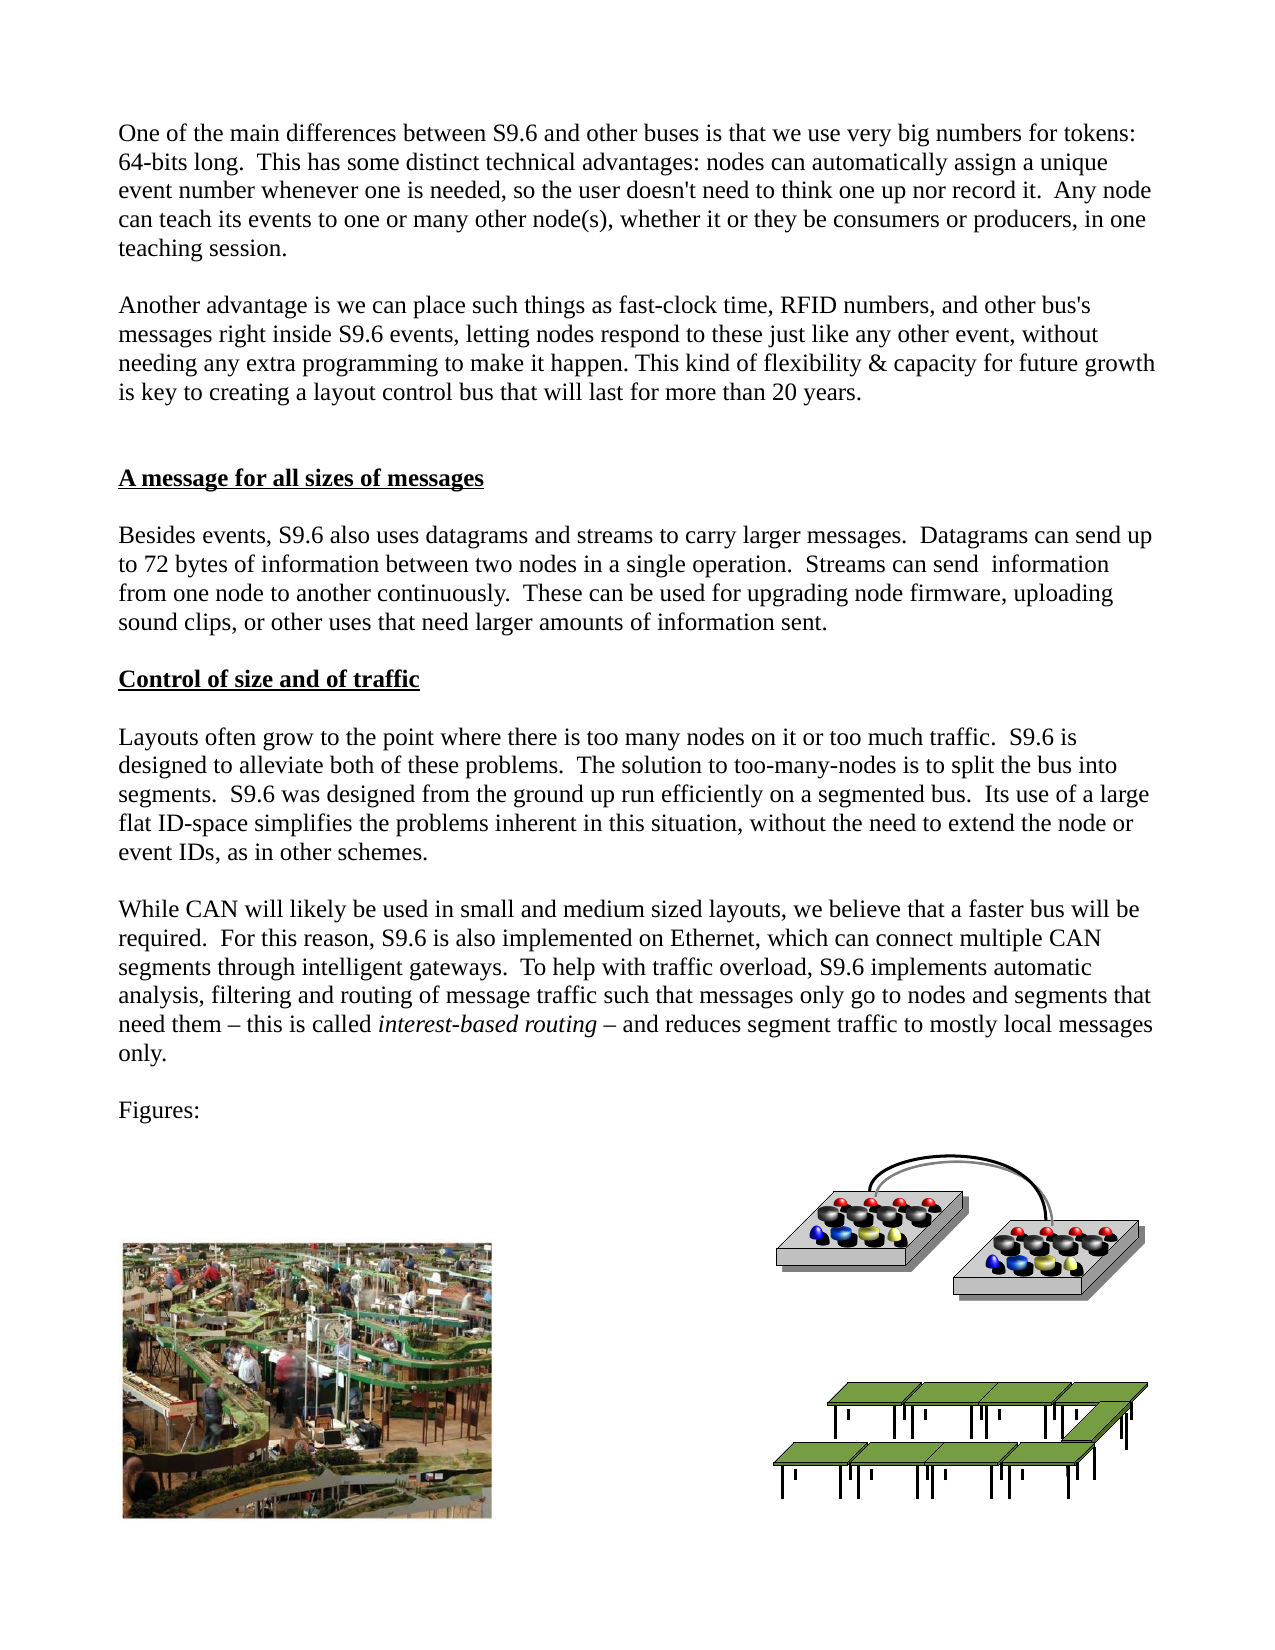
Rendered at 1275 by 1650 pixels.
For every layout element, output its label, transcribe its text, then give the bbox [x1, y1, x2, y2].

picture [118, 1239, 494, 1522]
text Control of size and of traffic [118, 664, 1157, 693]
text A message for all sizes of messages [118, 463, 1157, 492]
text Layouts often grow to the point where there is too many nodes on it or too much traffic. S9.6 is designed to alleviate both of these problems. The solution to too-many-nodes is to split the bus into segments. S9.6 was designed from the ground up run efficiently on a segmented bus. Its use of a large flat ID-space simplifies the problems inherent in this situation, without the need to extend the node or event IDs, as in other schemes. [118, 722, 1157, 866]
text While CAN will likely be used in small and medium sized layouts, we believe that a faster bus will be required. For this reason, S9.6 is also implemented on Ethernet, which can connect multiple CAN segments through intelligent gateways. To help with traffic overload, S9.6 implements automatic analysis, filtering and routing of message traffic such that messages only go to nodes and segments that need them – this is called interest-based routing – and reduces segment traffic to mostly local messages only. [118, 894, 1157, 1067]
text Figures: [118, 1096, 1157, 1124]
text One of the main differences between S9.6 and other buses is that we use very big numbers for tokens: 64-bits long. This has some distinct technical advantages: nodes can automatically assign a unique event number whenever one is needed, so the user doesn't need to think one up nor record it. Any node can teach its events to one or many other node(s), whether it or they be consumers or producers, in one teaching session. [118, 118, 1157, 262]
text Besides events, S9.6 also uses datagrams and streams to carry larger messages. Datagrams can send up to 72 bytes of information between two nodes in a single operation. Streams can send information from one node to another continuously. These can be used for upgrading node firmware, uploading sound clips, or other uses that need larger amounts of information sent. [118, 521, 1157, 636]
text Another advantage is we can place such things as fast-clock time, RFID numbers, and other bus's messages right inside S9.6 events, letting nodes respond to these just like any other event, without needing any extra programming to make it happen. This kind of flexibility & capacity for future growth is key to creating a layout control bus that will last for more than 20 years. [118, 291, 1157, 406]
